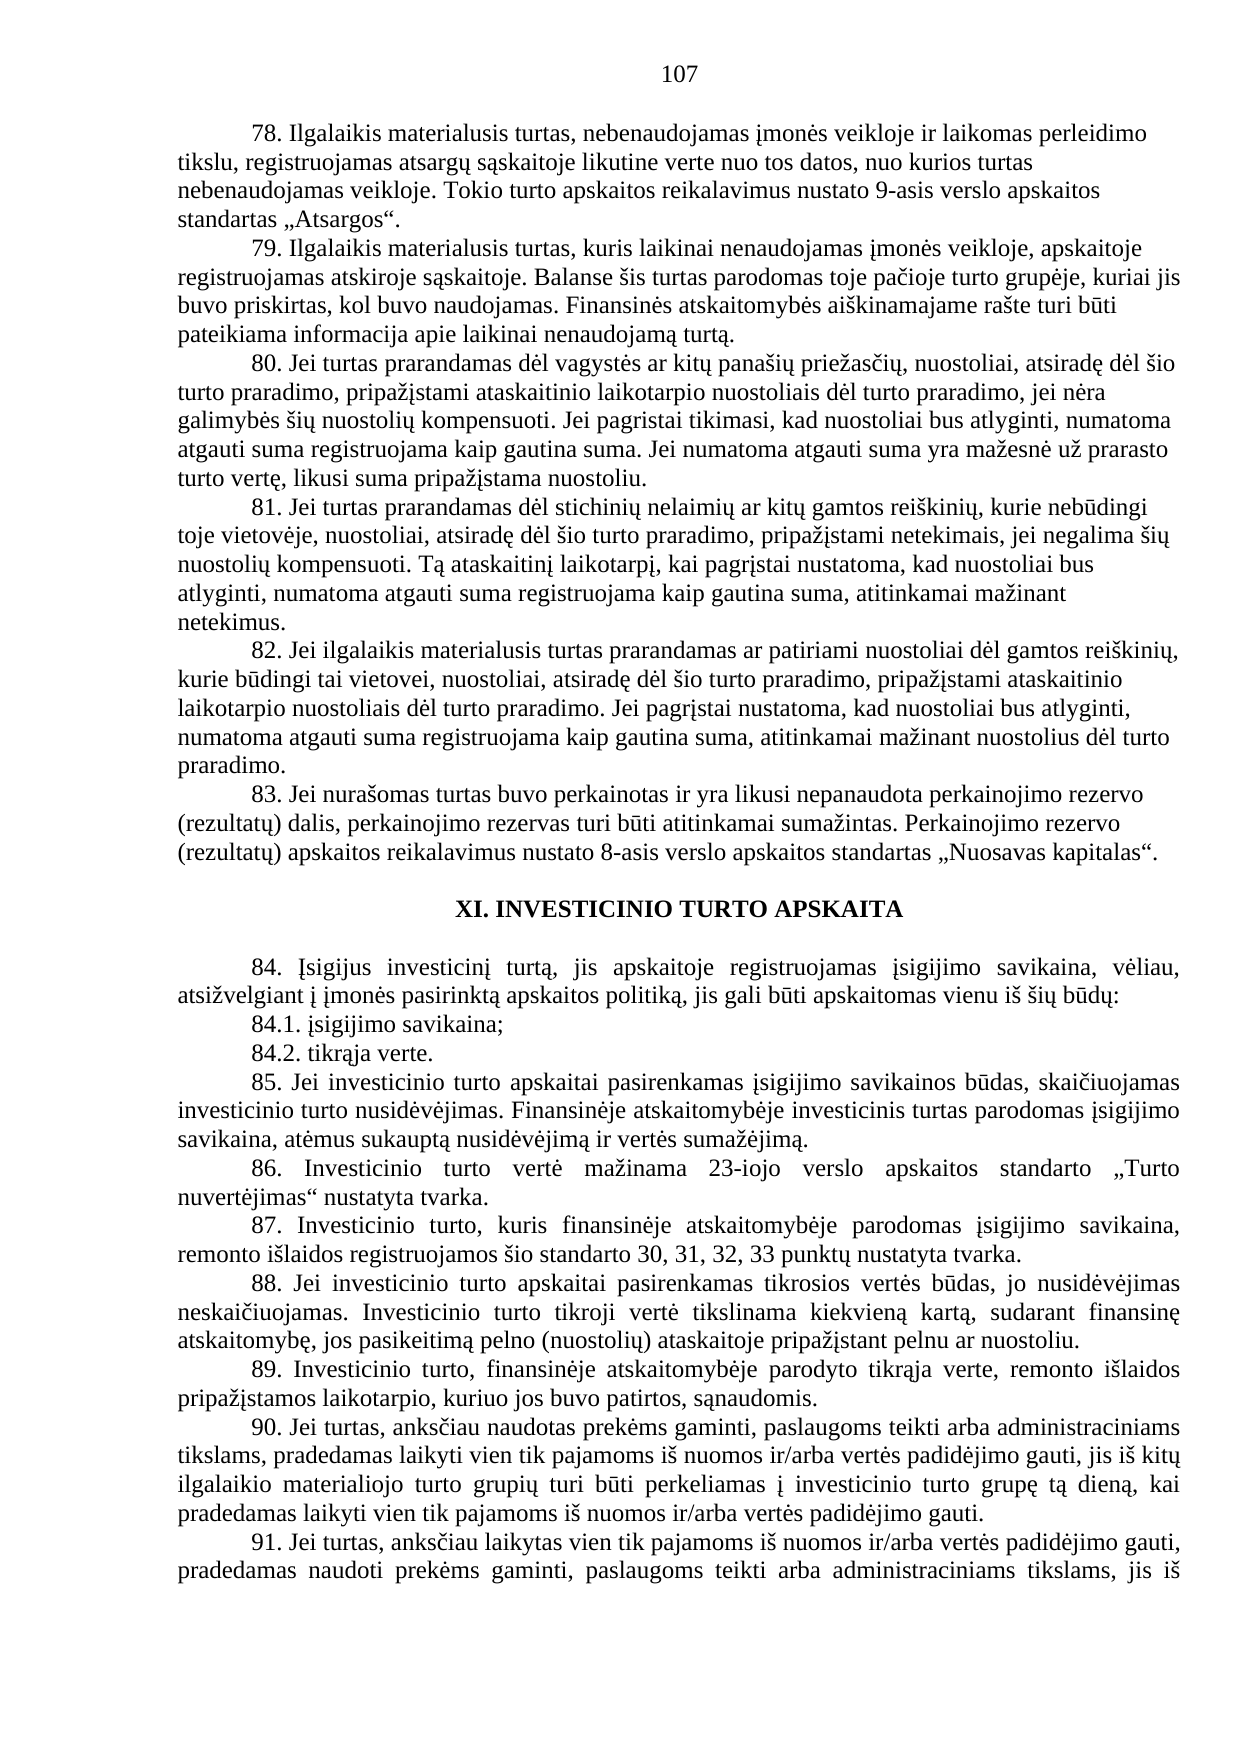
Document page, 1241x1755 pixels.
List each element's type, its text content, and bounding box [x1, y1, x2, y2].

text 79. Ilgalaikis materialusis turtas, kuris laikinai nenaudojamas įmonės veikloje, apskaitoje registruojamas atskiroje sąskaitoje. Balanse šis turtas parodomas toje pačioje turto grupėje, kuriai jis buvo priskirtas, kol buvo naudojamas. Finansinės atskaitomybės aiškinamajame rašte turi būti pateikiama informacija apie laikinai nenaudojamą turtą. [177, 233, 1181, 348]
text 88. Jei investicinio turto apskaitai pasirenkamas tikrosios vertės būdas, jo nusidėvėjimas neskaičiuojamas. Investicinio turto tikroji vertė tikslinama kiekvieną kartą, sudarant finansinę atskaitomybę, jos pasikeitimą pelno (nuostolių) ataskaitoje pripažįstant pelnu ar nuostoliu. [177, 1268, 1181, 1354]
text 84.2. tikrąja verte. [177, 1038, 1181, 1067]
text 84. Įsigijus investicinį turtą, jis apskaitoje registruojamas įsigijimo savikaina, vėliau, atsižvelgiant į įmonės pasirinktą apskaitos politiką, jis gali būti apskaitomas vienu iš šių būdų: [177, 952, 1181, 1009]
text 84.1. įsigijimo savikaina; [177, 1009, 1181, 1038]
text 80. Jei turtas prarandamas dėl vagystės ar kitų panašių priežasčių, nuostoliai, atsiradę dėl šio turto praradimo, pripažįstami ataskaitinio laikotarpio nuostoliais dėl turto praradimo, jei nėra galimybės šių nuostolių kompensuoti. Jei pagristai tikimasi, kad nuostoliai bus atlyginti, numatoma atgauti suma registruojama kaip gautina suma. Jei numatoma atgauti suma yra mažesnė už prarasto turto vertę, likusi suma pripažįstama nuostoliu. [177, 348, 1181, 492]
text 83. Jei nurašomas turtas buvo perkainotas ir yra likusi nepanaudota perkainojimo rezervo (rezultatų) dalis, perkainojimo rezervas turi būti atitinkamai sumažintas. Perkainojimo rezervo (rezultatų) apskaitos reikalavimus nustato 8-asis verslo apskaitos standartas „Nuosavas kapitalas“. [177, 779, 1181, 866]
text 78. Ilgalaikis materialusis turtas, nebenaudojamas įmonės veikloje ir laikomas perleidimo tikslu, registruojamas atsargų sąskaitoje likutine verte nuo tos datos, nuo kurios turtas nebenaudojamas veikloje. Tokio turto apskaitos reikalavimus nustato 9-asis verslo apskaitos standartas „Atsargos“. [177, 118, 1181, 233]
text 87. Investicinio turto, kuris finansinėje atskaitomybėje parodomas įsigijimo savikaina, remonto išlaidos registruojamos šio standarto 30, 31, 32, 33 punktų nustatyta tvarka. [177, 1211, 1181, 1268]
text 85. Jei investicinio turto apskaitai pasirenkamas įsigijimo savikainos būdas, skaičiuojamas investicinio turto nusidėvėjimas. Finansinėje atskaitomybėje investicinis turtas parodomas įsigijimo savikaina, atėmus sukauptą nusidėvėjimą ir vertės sumažėjimą. [177, 1067, 1181, 1153]
text 86. Investicinio turto vertė mažinama 23-iojo verslo apskaitos standarto „Turto nuvertėjimas“ nustatyta tvarka. [177, 1153, 1181, 1211]
text 81. Jei turtas prarandamas dėl stichinių nelaimių ar kitų gamtos reiškinių, kurie nebūdingi toje vietovėje, nuostoliai, atsiradę dėl šio turto praradimo, pripažįstami netekimais, jei negalima šių nuostolių kompensuoti. Tą ataskaitinį laikotarpį, kai pagrįstai nustatoma, kad nuostoliai bus atlyginti, numatoma atgauti suma registruojama kaip gautina suma, atitinkamai mažinant netekimus. [177, 492, 1181, 636]
text 89. Investicinio turto, finansinėje atskaitomybėje parodyto tikrąja verte, remonto išlaidos pripažįstamos laikotarpio, kuriuo jos buvo patirtos, sąnaudomis. [177, 1354, 1181, 1412]
text 91. Jei turtas, anksčiau laikytas vien tik pajamoms iš nuomos ir/arba vertės padidėjimo gauti, pradedamas naudoti prekėms gaminti, paslaugoms teikti arba administraciniams tikslams, jis iš [177, 1527, 1181, 1584]
text XI. INVESTICINIO TURTO APSKAITA [177, 894, 1181, 923]
text 90. Jei turtas, anksčiau naudotas prekėms gaminti, paslaugoms teikti arba administraciniams tikslams, pradedamas laikyti vien tik pajamoms iš nuomos ir/arba vertės padidėjimo gauti, jis iš kitų ilgalaikio materialiojo turto grupių turi būti perkeliamas į investicinio turto grupę tą dieną, kai pradedamas laikyti vien tik pajamoms iš nuomos ir/arba vertės padidėjimo gauti. [177, 1412, 1181, 1527]
text 82. Jei ilgalaikis materialusis turtas prarandamas ar patiriami nuostoliai dėl gamtos reiškinių, kurie būdingi tai vietovei, nuostoliai, atsiradę dėl šio turto praradimo, pripažįstami ataskaitinio laikotarpio nuostoliais dėl turto praradimo. Jei pagrįstai nustatoma, kad nuostoliai bus atlyginti, numatoma atgauti suma registruojama kaip gautina suma, atitinkamai mažinant nuostolius dėl turto praradimo. [177, 636, 1181, 779]
